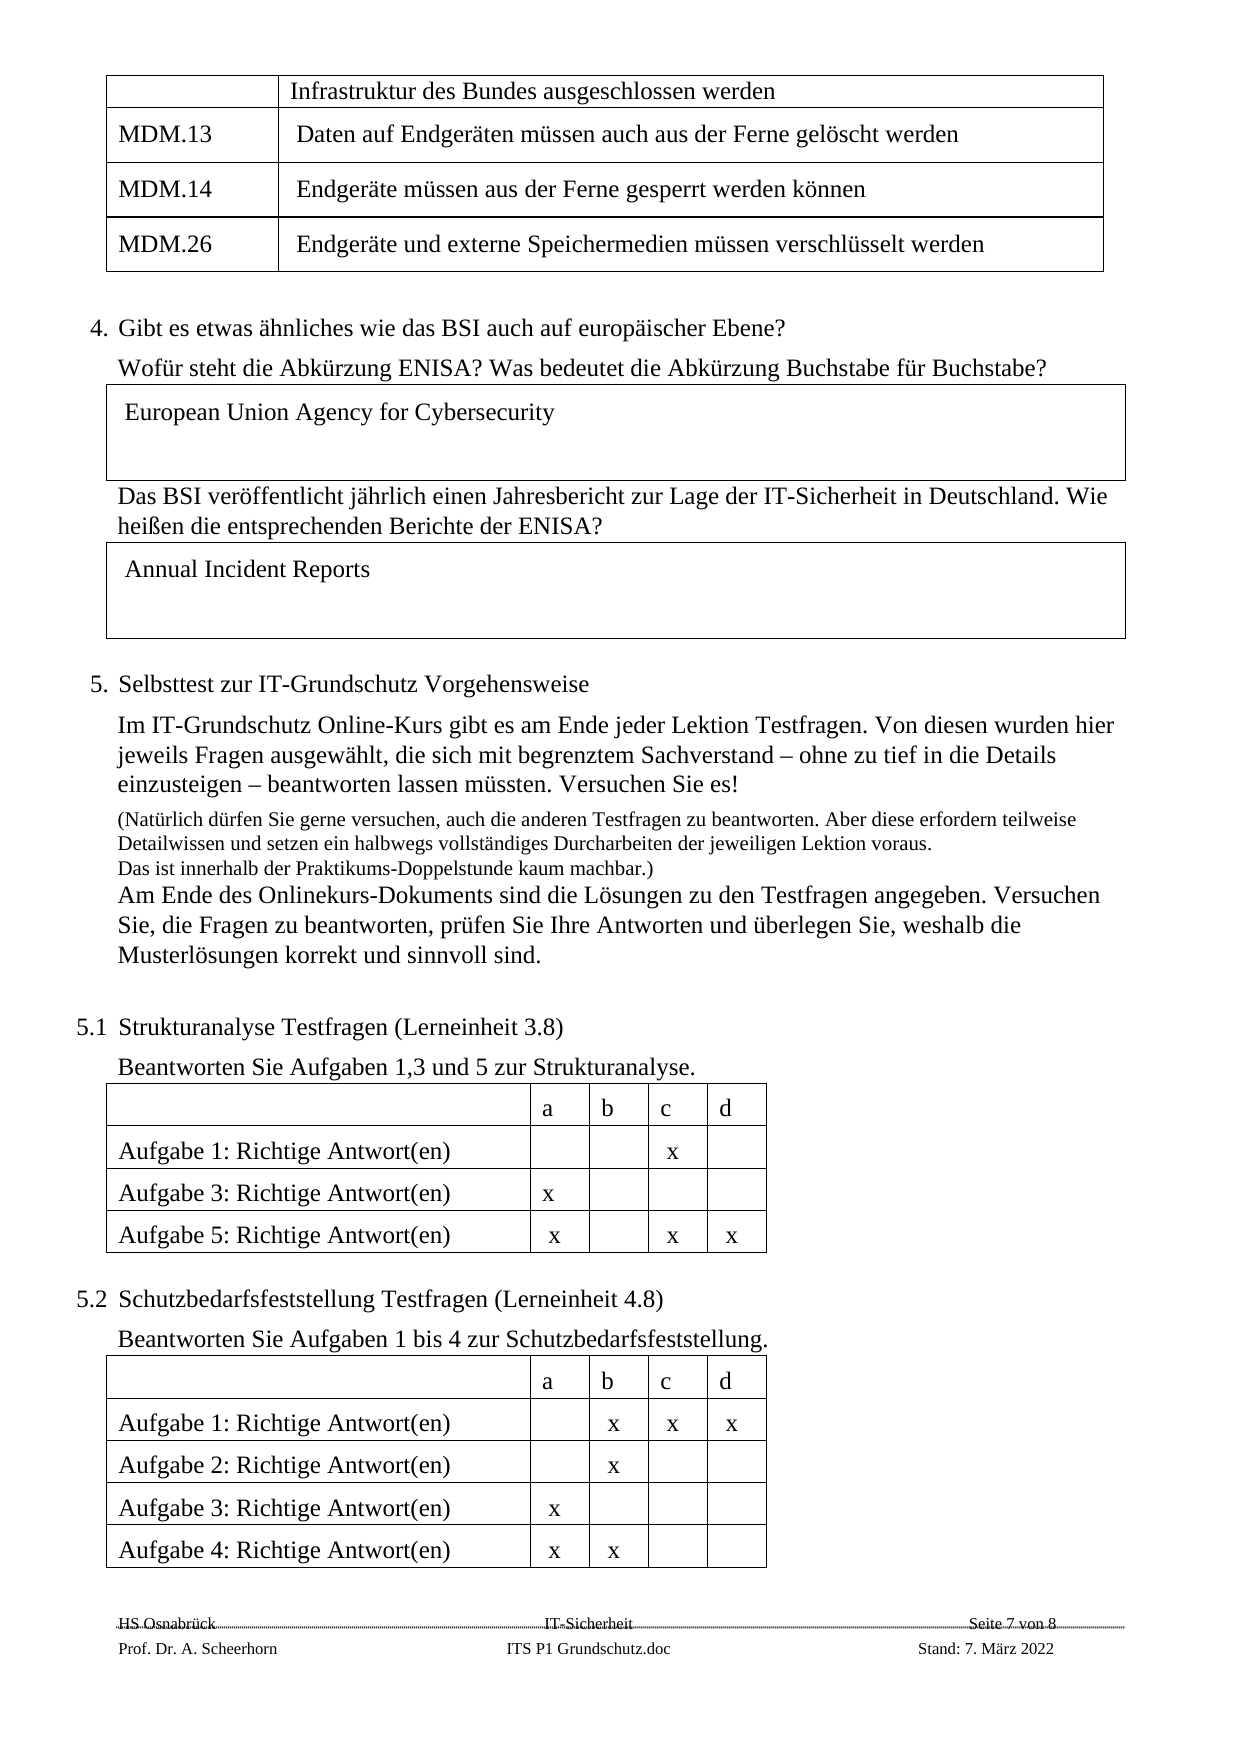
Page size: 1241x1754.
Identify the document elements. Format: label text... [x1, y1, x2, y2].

table_header a [531, 1356, 589, 1397]
table_header c [649, 1356, 707, 1397]
table_header a [531, 1084, 589, 1125]
text Beantworten Sie Aufgaben 1,3 und 5 zur Strukturanalyse. [117, 1052, 1122, 1081]
table_cell [531, 1441, 589, 1482]
table_cell Aufgabe 4: Richtige Antwort(en) [107, 1525, 530, 1567]
text Am Ende des Onlinekurs-Dokuments sind die Lösungen zu den Testfragen angegeben. Versuchen Sie, die Fragen zu beantworten, prüfen Sie Ihre Antworten und überlegen Sie, weshalb die Musterlösungen korrekt und sinnvoll sind. [117, 881, 1122, 968]
text Im IT-Grundschutz Online-Kurs gibt es am Ende jeder Lektion Testfragen. Von diesen wurden hier jeweils Fragen ausgewählt, die sich mit begrenztem Sachverstand – ohne zu tief in die Details einzusteigen – beantworten lassen müssten. Versuchen Sie es! [117, 710, 1122, 798]
text Das BSI veröffentlicht jährlich einen Jahresbericht zur Lage der IT-Sicherheit in Deutschland. Wie heißen die entsprechenden Berichte der ENISA? [117, 481, 1122, 540]
table_cell [649, 1483, 707, 1524]
table_cell [649, 1441, 707, 1482]
table_header c [649, 1084, 707, 1125]
text Wofür steht die Abkürzung ENISA? Was bedeutet die Abkürzung Buchstabe für Buchstabe? [117, 353, 1122, 382]
table_header Annual Incident Reports [107, 543, 1125, 638]
text Beantworten Sie Aufgaben 1 bis 4 zur Schutzbedarfsfeststellung. [117, 1324, 1122, 1353]
table_cell x [590, 1399, 648, 1440]
table_cell Aufgabe 3: Richtige Antwort(en) [107, 1169, 530, 1210]
table_cell x [531, 1483, 589, 1524]
table_header d [708, 1356, 766, 1397]
table_header d [708, 1084, 766, 1125]
table_cell Endgeräte müssen aus der Ferne gesperrt werden können [279, 163, 1103, 216]
table_cell x [649, 1399, 707, 1440]
table_cell Aufgabe 5: Richtige Antwort(en) [107, 1211, 530, 1252]
table_cell [708, 1126, 766, 1167]
table_header [107, 76, 278, 107]
table_header b [590, 1084, 648, 1125]
table_cell Aufgabe 2: Richtige Antwort(en) [107, 1441, 530, 1482]
list Selbsttest zur IT-Grundschutz Vorgehensweise [90, 669, 1122, 698]
table_cell [531, 1399, 589, 1440]
table_cell x [708, 1211, 766, 1252]
table_header Infrastruktur des Bundes ausgeschlossen werden [279, 76, 1103, 107]
text (Natürlich dürfen Sie gerne versuchen, auch die anderen Testfragen zu beantworten. Aber diese erfordern teilweise Detailwissen und setzen ein halbwegs vollständiges Durcharbeiten der jeweiligen Lektion voraus. [117, 807, 1122, 855]
text Das ist innerhalb der Praktikums-Doppelstunde kaum machbar.) [117, 856, 1122, 880]
table_cell [708, 1441, 766, 1482]
table_cell Aufgabe 1: Richtige Antwort(en) [107, 1399, 530, 1440]
table_cell Aufgabe 1: Richtige Antwort(en) [107, 1126, 530, 1167]
table_header b [590, 1356, 648, 1397]
list Schutzbedarfsfeststellung Testfragen (Lerneinheit 4.8) [76, 1284, 1122, 1312]
table_cell x [531, 1525, 589, 1567]
table_cell x [649, 1126, 707, 1167]
table_header [107, 1356, 530, 1397]
table_cell [649, 1525, 707, 1567]
list Strukturanalyse Testfragen (Lerneinheit 3.8) [76, 1012, 1122, 1040]
table_cell x [531, 1211, 589, 1252]
table_header European Union Agency for Cybersecurity [107, 385, 1125, 480]
table_cell [708, 1169, 766, 1210]
table_cell [708, 1483, 766, 1524]
table_cell MDM.14 [107, 163, 278, 216]
table_cell MDM.13 [107, 108, 278, 162]
table_cell Daten auf Endgeräten müssen auch aus der Ferne gelöscht werden [279, 108, 1103, 162]
table_cell MDM.26 [107, 218, 278, 271]
table_cell [708, 1525, 766, 1567]
table_cell [590, 1483, 648, 1524]
table_cell x [531, 1169, 589, 1210]
table_cell x [590, 1441, 648, 1482]
table_cell [649, 1169, 707, 1210]
table_cell Aufgabe 3: Richtige Antwort(en) [107, 1483, 530, 1524]
table_cell x [649, 1211, 707, 1252]
table_cell [590, 1169, 648, 1210]
table_header [107, 1084, 530, 1125]
table_cell [590, 1211, 648, 1252]
table_cell Endgeräte und externe Speichermedien müssen verschlüsselt werden [279, 218, 1103, 271]
table_cell [531, 1126, 589, 1167]
table_cell x [590, 1525, 648, 1567]
table_cell x [708, 1399, 766, 1440]
list Gibt es etwas ähnliches wie das BSI auch auf europäischer Ebene? [90, 313, 1122, 342]
table_cell [590, 1126, 648, 1167]
